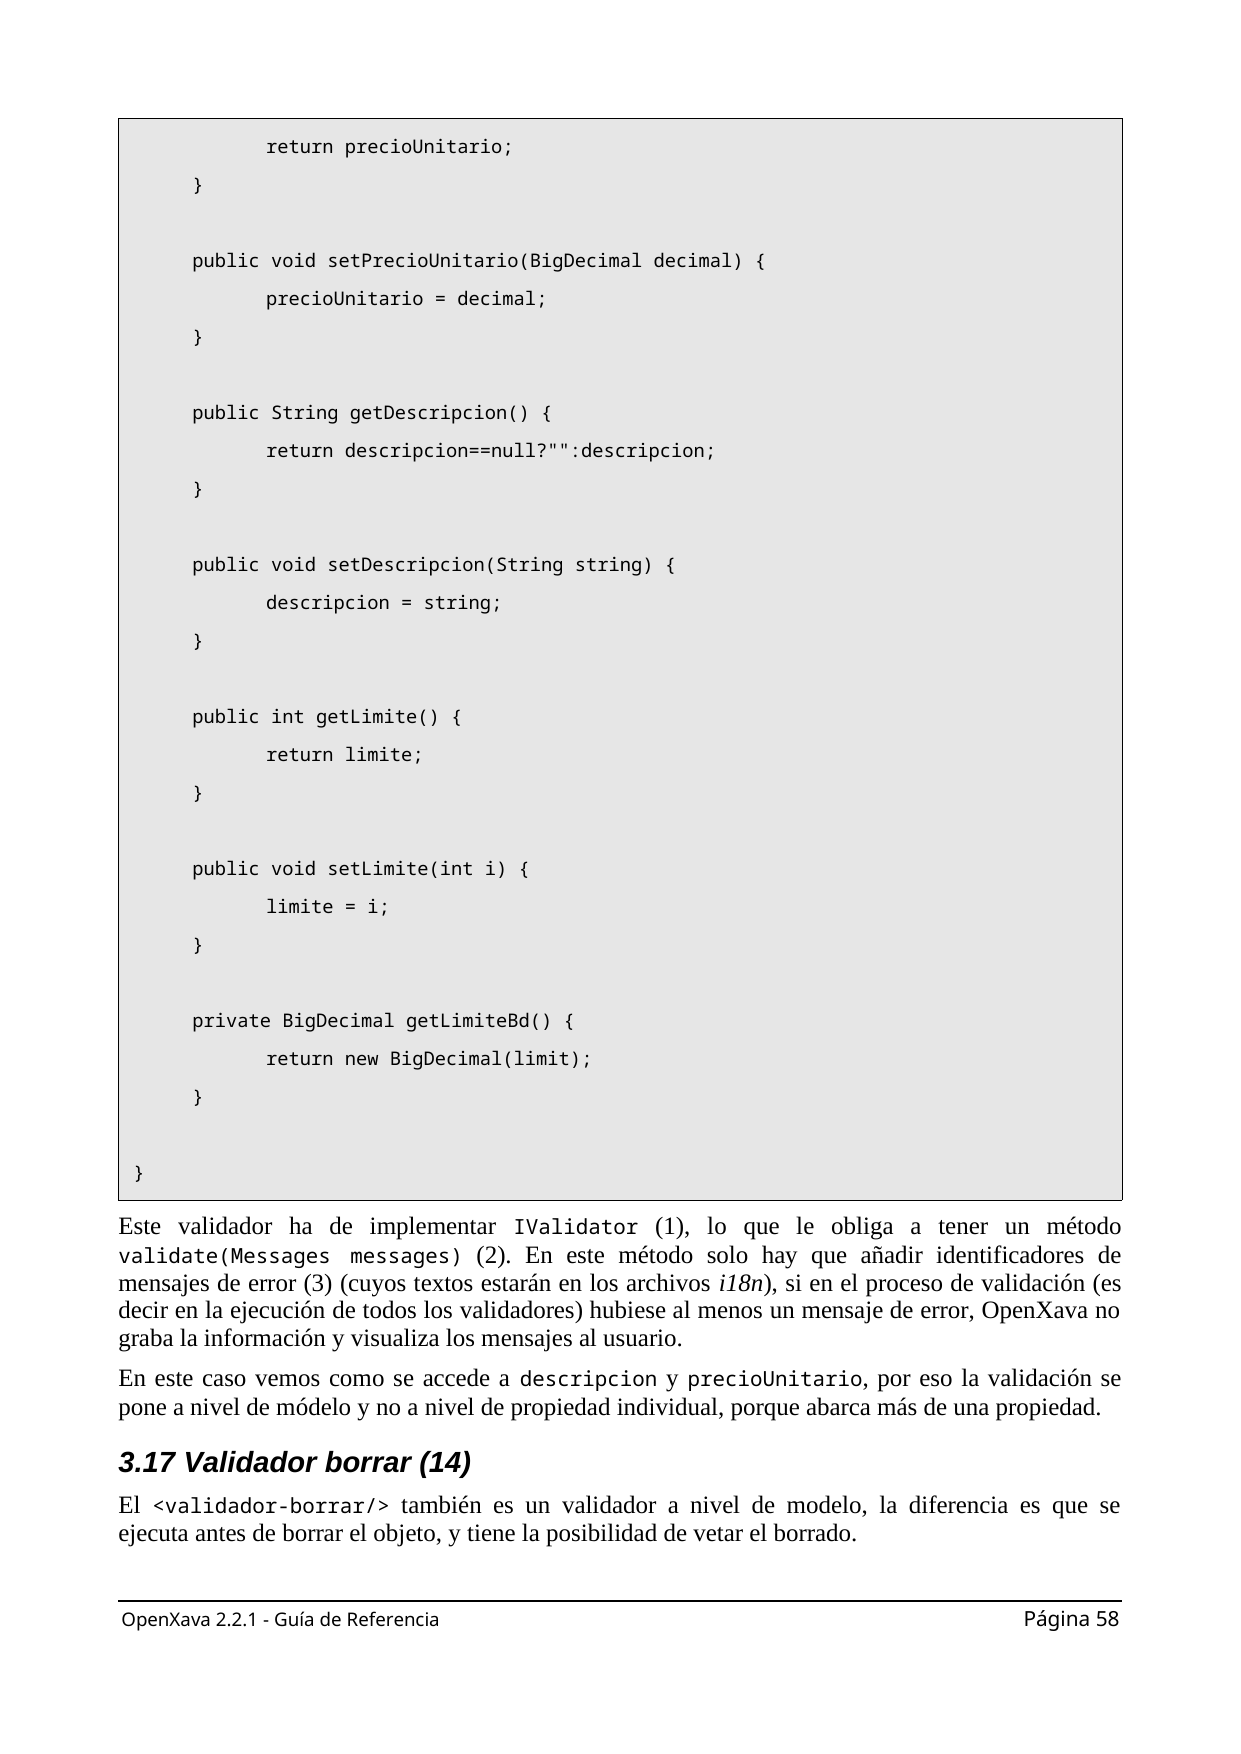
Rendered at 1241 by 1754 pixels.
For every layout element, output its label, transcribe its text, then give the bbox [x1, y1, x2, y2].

text return precioUnitario; [119, 119, 1122, 156]
text descripcion = string; [119, 574, 1122, 612]
text public void setLimite(int i) { [119, 841, 1122, 878]
text return new BigDecimal(limit); [119, 1031, 1122, 1069]
text } [119, 1145, 1122, 1200]
text } [119, 308, 1122, 346]
text } [119, 460, 1122, 498]
text } [119, 1069, 1122, 1107]
text public int getLimite() { [119, 688, 1122, 726]
text } [119, 917, 1122, 954]
text private BigDecimal getLimiteBd() { [119, 993, 1122, 1031]
text return limite; [119, 726, 1122, 764]
text } [119, 156, 1122, 194]
text limite = i; [119, 878, 1122, 917]
text public void setPrecioUnitario(BigDecimal decimal) { [119, 232, 1122, 270]
text } [119, 764, 1122, 802]
text En este caso vemos como se accede a descripcion y precioUnitario, por eso la validación se pone a nivel de módelo y no a nivel de propiedad individual, porque abarca más de una propiedad. [118, 1364, 1122, 1421]
text public void setDescripcion(String string) { [119, 536, 1122, 574]
text precioUnitario = decimal; [119, 270, 1122, 308]
subtitle Validador borrar (14) [118, 1446, 1122, 1478]
text return descripcion==null?"":descripcion; [119, 422, 1122, 460]
text El <validador-borrar/> también es un validador a nivel de modelo, la diferencia es que se ejecuta antes de borrar el objeto, y tiene la posibilidad de vetar el borrado. [118, 1491, 1122, 1547]
text public String getDescripcion() { [119, 384, 1122, 422]
text } [119, 612, 1122, 650]
text Este validador ha de implementar IValidator (1), lo que le obliga a tener un método validate(Messages messages) (2). En este método solo hay que añadir identificadores de mensajes de error (3) (cuyos textos estarán en los archivos i18n), si en el proceso de validación (es decir en la ejecución de todos los validadores) hubiese al menos un mensaje de error, OpenXava no graba la información y visualiza los mensajes al usuario. [118, 1212, 1122, 1352]
